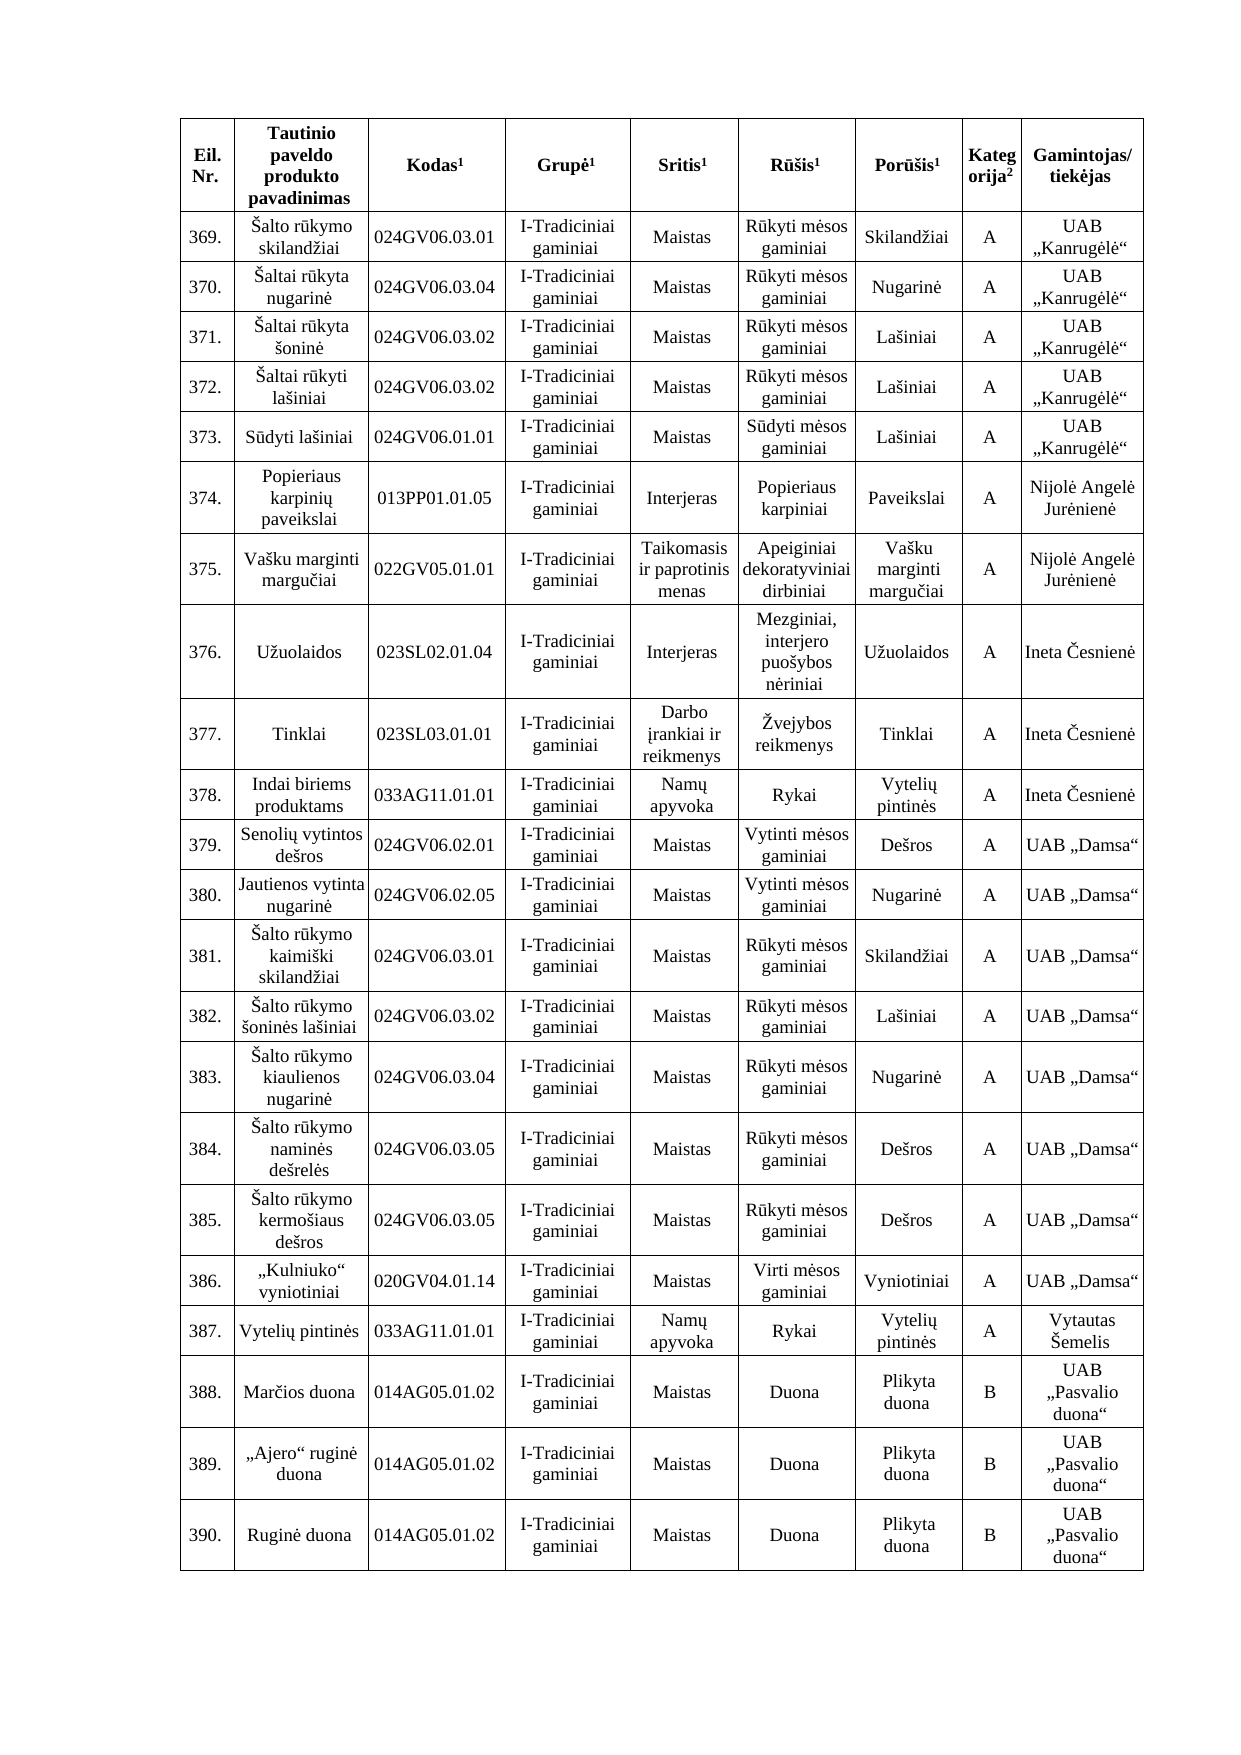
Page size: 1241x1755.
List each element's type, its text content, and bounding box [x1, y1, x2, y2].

table_cell UAB „Pasvalio duona“ [1022, 1428, 1143, 1498]
table_cell Rūkyti mėsos gaminiai [739, 992, 855, 1041]
table_cell I-Tradiciniai gaminiai [506, 362, 630, 411]
table_cell A [963, 605, 1021, 697]
table_cell 024GV06.02.05 [369, 870, 505, 919]
table_cell Ineta Česnienė [1022, 770, 1143, 819]
table_cell A [963, 820, 1021, 869]
table_cell Nijolė Angelė Jurėnienė [1022, 534, 1143, 604]
table_cell Rūkyti mėsos gaminiai [739, 1042, 855, 1112]
table_cell 024GV06.03.05 [369, 1185, 505, 1255]
table_cell „Ajero“ ruginė duona [235, 1428, 368, 1498]
table_header Tautinio paveldo produkto pavadinimas [235, 119, 368, 211]
table_cell Nugarinė [856, 870, 962, 919]
table_cell 023SL03.01.01 [369, 699, 505, 769]
table_cell Šalto rūkymo šoninės lašiniai [235, 992, 368, 1041]
table_header Kodas1 [369, 119, 505, 211]
table_cell 024GV06.03.04 [369, 1042, 505, 1112]
table_header Eil. Nr. [181, 119, 234, 211]
table_cell Lašiniai [856, 412, 962, 461]
table_cell I-Tradiciniai gaminiai [506, 1306, 630, 1355]
table_cell Maistas [631, 362, 738, 411]
table_cell A [963, 920, 1021, 991]
table_cell Rūkyti mėsos gaminiai [739, 262, 855, 311]
table_cell Dešros [856, 1185, 962, 1255]
table_cell A [963, 992, 1021, 1041]
table_cell A [963, 412, 1021, 461]
table_cell Maistas [631, 870, 738, 919]
table_cell UAB „Damsa“ [1022, 1042, 1143, 1112]
table_cell Nugarinė [856, 1042, 962, 1112]
table_cell Maistas [631, 1356, 738, 1427]
table_cell Žvejybos reikmenys [739, 699, 855, 769]
table_cell Maistas [631, 262, 738, 311]
table_cell Tinklai [856, 699, 962, 769]
table_cell 024GV06.02.01 [369, 820, 505, 869]
table_cell Rūkyti mėsos gaminiai [739, 312, 855, 361]
table_cell B [963, 1428, 1021, 1498]
table_cell A [963, 312, 1021, 361]
table_cell UAB „Kanrugėlė“ [1022, 262, 1143, 311]
table_cell Vytinti mėsos gaminiai [739, 870, 855, 919]
table_cell Ineta Česnienė [1022, 699, 1143, 769]
table_cell Marčios duona [235, 1356, 368, 1427]
table_cell 369. [181, 212, 234, 261]
table_cell Šaltai rūkyta šoninė [235, 312, 368, 361]
table_cell I-Tradiciniai gaminiai [506, 770, 630, 819]
table_cell Vytinti mėsos gaminiai [739, 820, 855, 869]
table_cell Lašiniai [856, 362, 962, 411]
table_cell 388. [181, 1356, 234, 1427]
table_cell I-Tradiciniai gaminiai [506, 462, 630, 533]
table_cell Duona [739, 1428, 855, 1498]
table_cell Užuolaidos [856, 605, 962, 697]
table_cell Lašiniai [856, 312, 962, 361]
table_cell UAB „Damsa“ [1022, 1185, 1143, 1255]
table_cell Nugarinė [856, 262, 962, 311]
table_cell 384. [181, 1113, 234, 1184]
table_cell Virti mėsos gaminiai [739, 1256, 855, 1305]
table_cell 380. [181, 870, 234, 919]
table_cell Vyniotiniai [856, 1256, 962, 1305]
table_cell I-Tradiciniai gaminiai [506, 992, 630, 1041]
table_cell Rūkyti mėsos gaminiai [739, 362, 855, 411]
table_cell 383. [181, 1042, 234, 1112]
table_cell 024GV06.01.01 [369, 412, 505, 461]
table_cell Plikyta duona [856, 1428, 962, 1498]
table_cell UAB „Damsa“ [1022, 992, 1143, 1041]
table_cell 389. [181, 1428, 234, 1498]
table_cell 386. [181, 1256, 234, 1305]
table_cell Maistas [631, 1113, 738, 1184]
table_cell A [963, 699, 1021, 769]
table_cell Maistas [631, 920, 738, 991]
table_cell 387. [181, 1306, 234, 1355]
table_header Rūšis1 [739, 119, 855, 211]
table_cell B [963, 1356, 1021, 1427]
table_cell A [963, 212, 1021, 261]
table_header Grupė1 [506, 119, 630, 211]
table_cell 382. [181, 992, 234, 1041]
table_cell 024GV06.03.01 [369, 212, 505, 261]
table_cell Skilandžiai [856, 212, 962, 261]
table_cell 020GV04.01.14 [369, 1256, 505, 1305]
table_cell I-Tradiciniai gaminiai [506, 262, 630, 311]
table_cell 374. [181, 462, 234, 533]
table_cell Šalto rūkymo kermošiaus dešros [235, 1185, 368, 1255]
table_cell Maistas [631, 212, 738, 261]
table_header Porūšis1 [856, 119, 962, 211]
table_cell 377. [181, 699, 234, 769]
table_cell I-Tradiciniai gaminiai [506, 605, 630, 697]
table_header Kategorija2 [963, 119, 1021, 211]
table_cell Maistas [631, 1500, 738, 1570]
table_cell Rūkyti mėsos gaminiai [739, 920, 855, 991]
table_cell I-Tradiciniai gaminiai [506, 412, 630, 461]
table_cell I-Tradiciniai gaminiai [506, 870, 630, 919]
table_cell A [963, 1256, 1021, 1305]
table_cell Rūkyti mėsos gaminiai [739, 212, 855, 261]
table_cell I-Tradiciniai gaminiai [506, 820, 630, 869]
table_cell Maistas [631, 992, 738, 1041]
table_cell Paveikslai [856, 462, 962, 533]
table_cell UAB „Damsa“ [1022, 870, 1143, 919]
table_cell Vytelių pintinės [856, 770, 962, 819]
table_cell Vytelių pintinės [235, 1306, 368, 1355]
table_cell UAB „Damsa“ [1022, 1256, 1143, 1305]
table_cell A [963, 1306, 1021, 1355]
table_cell 024GV06.03.05 [369, 1113, 505, 1184]
table_cell 381. [181, 920, 234, 991]
table_cell A [963, 462, 1021, 533]
table_cell Šalto rūkymo skilandžiai [235, 212, 368, 261]
table_cell Vytelių pintinės [856, 1306, 962, 1355]
table_cell A [963, 770, 1021, 819]
table_cell I-Tradiciniai gaminiai [506, 1042, 630, 1112]
table_cell B [963, 1500, 1021, 1570]
table_cell Rūkyti mėsos gaminiai [739, 1113, 855, 1184]
table_cell 024GV06.03.02 [369, 362, 505, 411]
table_cell Dešros [856, 1113, 962, 1184]
table_cell A [963, 870, 1021, 919]
table_cell Maistas [631, 1428, 738, 1498]
table_cell I-Tradiciniai gaminiai [506, 1185, 630, 1255]
table_header Sritis1 [631, 119, 738, 211]
table_cell Lašiniai [856, 992, 962, 1041]
table_cell I-Tradiciniai gaminiai [506, 534, 630, 604]
table_cell 376. [181, 605, 234, 697]
table_cell 014AG05.01.02 [369, 1500, 505, 1570]
table_cell I-Tradiciniai gaminiai [506, 1113, 630, 1184]
table_cell A [963, 262, 1021, 311]
table_cell UAB „Damsa“ [1022, 820, 1143, 869]
table_cell Rykai [739, 770, 855, 819]
table_cell I-Tradiciniai gaminiai [506, 1356, 630, 1427]
table_cell 370. [181, 262, 234, 311]
table_cell Užuolaidos [235, 605, 368, 697]
table_cell I-Tradiciniai gaminiai [506, 1256, 630, 1305]
table_cell A [963, 1185, 1021, 1255]
table_cell Vytautas Šemelis [1022, 1306, 1143, 1355]
table_cell 024GV06.03.01 [369, 920, 505, 991]
table_cell Duona [739, 1500, 855, 1570]
table_cell 033AG11.01.01 [369, 770, 505, 819]
table_cell Tinklai [235, 699, 368, 769]
table_cell Plikyta duona [856, 1500, 962, 1570]
table_cell Sūdyti mėsos gaminiai [739, 412, 855, 461]
table_cell Maistas [631, 312, 738, 361]
table_cell Šalto rūkymo kiaulienos nugarinė [235, 1042, 368, 1112]
table_cell 378. [181, 770, 234, 819]
table_cell A [963, 1042, 1021, 1112]
table_cell Senolių vytintos dešros [235, 820, 368, 869]
table_cell I-Tradiciniai gaminiai [506, 312, 630, 361]
table_cell Ruginė duona [235, 1500, 368, 1570]
table_cell I-Tradiciniai gaminiai [506, 1500, 630, 1570]
table_cell 014AG05.01.02 [369, 1428, 505, 1498]
table_cell Popieriaus karpiniai [739, 462, 855, 533]
table_cell Rūkyti mėsos gaminiai [739, 1185, 855, 1255]
table_cell Mezginiai, interjero puošybos nėriniai [739, 605, 855, 697]
table_cell 033AG11.01.01 [369, 1306, 505, 1355]
table_cell 371. [181, 312, 234, 361]
table_cell 013PP01.01.05 [369, 462, 505, 533]
table_cell Maistas [631, 1042, 738, 1112]
table_cell 390. [181, 1500, 234, 1570]
table_cell A [963, 1113, 1021, 1184]
table_cell I-Tradiciniai gaminiai [506, 699, 630, 769]
table_cell Maistas [631, 412, 738, 461]
table_cell UAB „Pasvalio duona“ [1022, 1500, 1143, 1570]
table_cell I-Tradiciniai gaminiai [506, 212, 630, 261]
table_cell 385. [181, 1185, 234, 1255]
table_cell Vašku marginti margučiai [235, 534, 368, 604]
table_cell Darbo įrankiai ir reikmenys [631, 699, 738, 769]
table_cell Šaltai rūkyti lašiniai [235, 362, 368, 411]
table_cell Skilandžiai [856, 920, 962, 991]
table_cell UAB „Damsa“ [1022, 1113, 1143, 1184]
table_cell Maistas [631, 1256, 738, 1305]
table_cell Šalto rūkymo kaimiški skilandžiai [235, 920, 368, 991]
table_cell UAB „Pasvalio duona“ [1022, 1356, 1143, 1427]
table_cell 023SL02.01.04 [369, 605, 505, 697]
table_cell A [963, 362, 1021, 411]
table_cell Rykai [739, 1306, 855, 1355]
table_cell I-Tradiciniai gaminiai [506, 1428, 630, 1498]
table_cell UAB „Kanrugėlė“ [1022, 362, 1143, 411]
table_cell 372. [181, 362, 234, 411]
table_cell Ineta Česnienė [1022, 605, 1143, 697]
table_cell Šalto rūkymo naminės dešrelės [235, 1113, 368, 1184]
table_cell Dešros [856, 820, 962, 869]
table_cell Namų apyvoka [631, 1306, 738, 1355]
table_cell 024GV06.03.02 [369, 992, 505, 1041]
table_cell Interjeras [631, 605, 738, 697]
table_cell Indai biriems produktams [235, 770, 368, 819]
table_cell 375. [181, 534, 234, 604]
table_cell I-Tradiciniai gaminiai [506, 920, 630, 991]
table_cell Duona [739, 1356, 855, 1427]
table_cell Maistas [631, 1185, 738, 1255]
table_cell Interjeras [631, 462, 738, 533]
table_cell Apeiginiai dekoratyviniai dirbiniai [739, 534, 855, 604]
table_cell Popieriaus karpinių paveikslai [235, 462, 368, 533]
table_cell A [963, 534, 1021, 604]
table_cell Šaltai rūkyta nugarinė [235, 262, 368, 311]
table_cell 379. [181, 820, 234, 869]
table_cell 014AG05.01.02 [369, 1356, 505, 1427]
table_cell „Kulniuko“ vyniotiniai [235, 1256, 368, 1305]
table_cell Namų apyvoka [631, 770, 738, 819]
table_cell Taikomasis ir paprotinis menas [631, 534, 738, 604]
table_cell Plikyta duona [856, 1356, 962, 1427]
table_cell Sūdyti lašiniai [235, 412, 368, 461]
table_cell UAB „Kanrugėlė“ [1022, 212, 1143, 261]
table_cell 024GV06.03.04 [369, 262, 505, 311]
table_cell Maistas [631, 820, 738, 869]
table_cell UAB „Kanrugėlė“ [1022, 312, 1143, 361]
table_cell Nijolė Angelė Jurėnienė [1022, 462, 1143, 533]
table_cell Jautienos vytinta nugarinė [235, 870, 368, 919]
table_header Gamintojas/ tiekėjas [1022, 119, 1143, 211]
table_cell Vašku marginti margučiai [856, 534, 962, 604]
table_cell UAB „Damsa“ [1022, 920, 1143, 991]
table_cell 373. [181, 412, 234, 461]
table_cell 022GV05.01.01 [369, 534, 505, 604]
table_cell 024GV06.03.02 [369, 312, 505, 361]
table_cell UAB „Kanrugėlė“ [1022, 412, 1143, 461]
